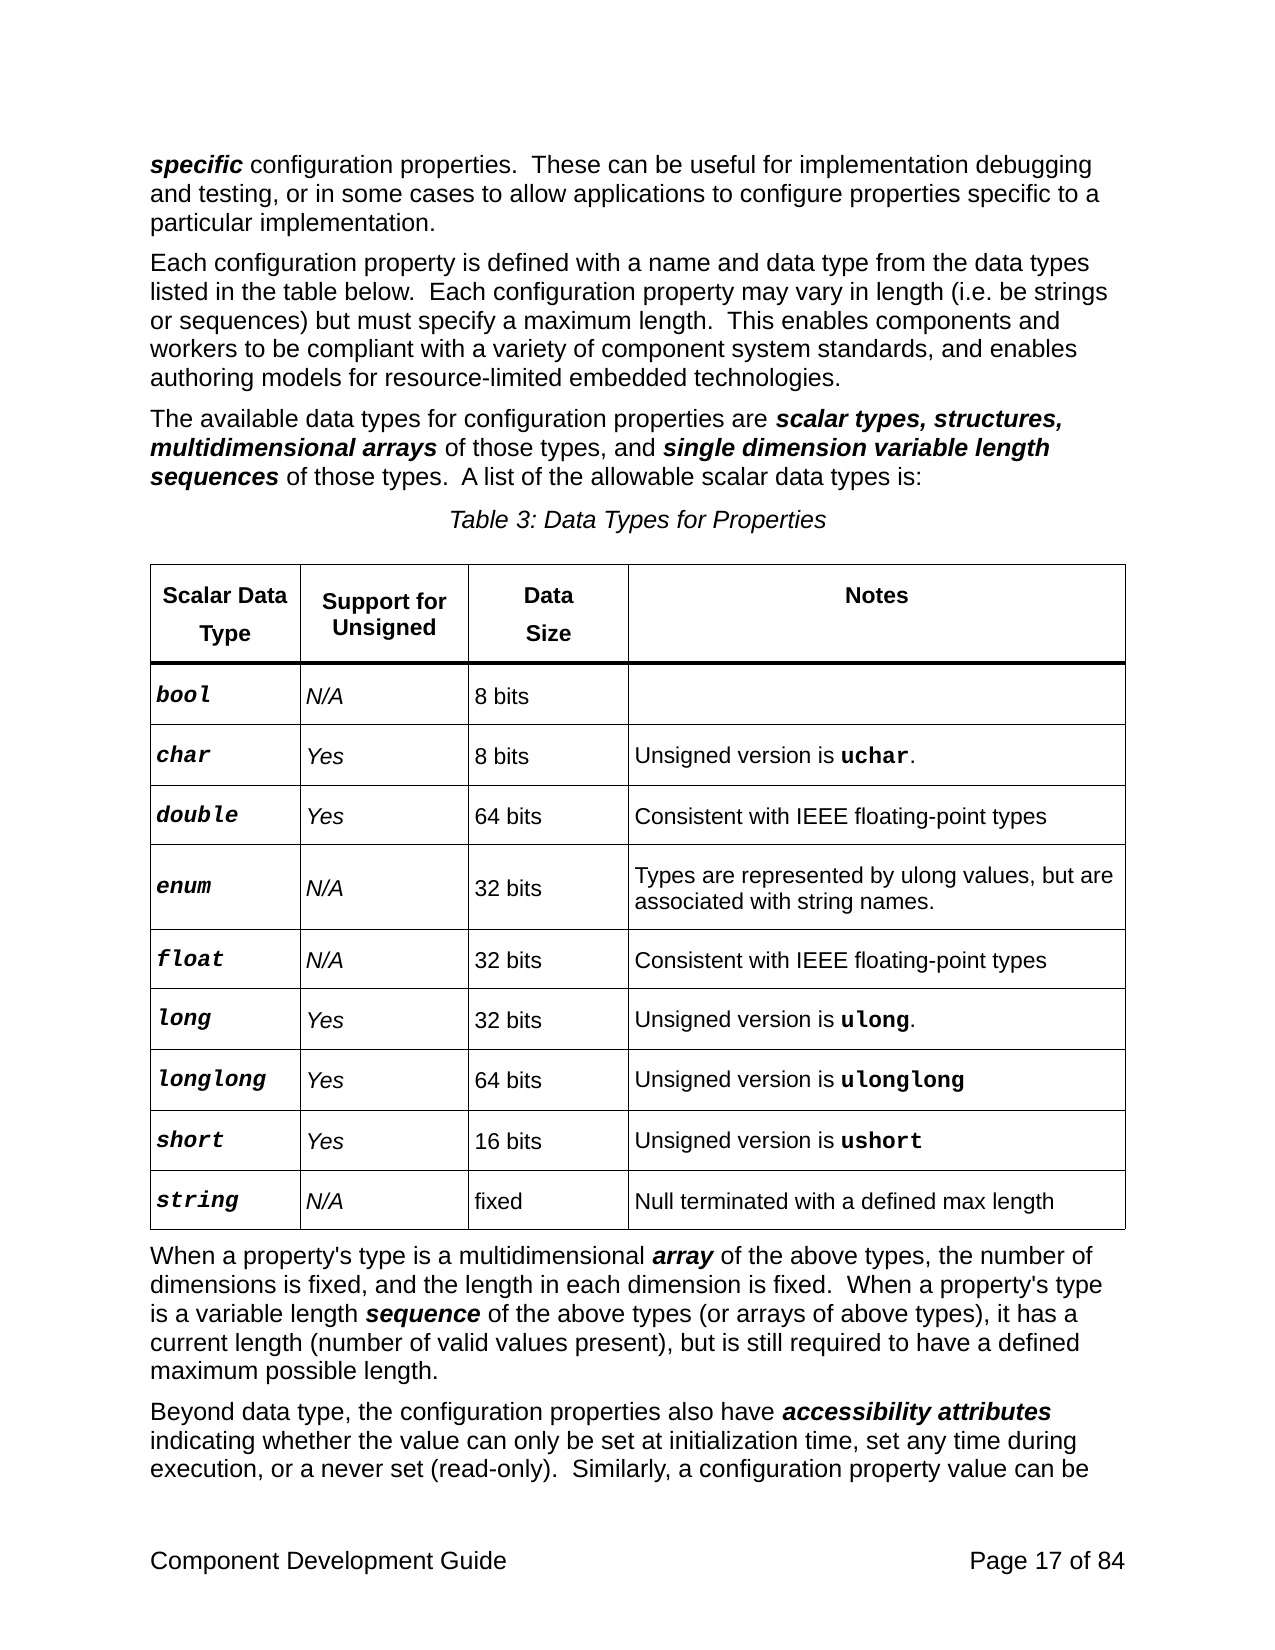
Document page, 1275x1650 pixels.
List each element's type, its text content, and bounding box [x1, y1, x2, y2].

table_cell fixed [469, 1171, 628, 1229]
table_cell N/A [301, 930, 468, 988]
table_cell 32 bits [469, 989, 628, 1049]
table_cell N/A [301, 845, 468, 929]
table_cell double [151, 786, 300, 844]
text Beyond data type, the configuration properties also have accessibility attributes indicating whether the value can only be set at initialization time, set any time during execution, or a never set (read-only). Similarly, a configuration property value can be [150, 1397, 1125, 1483]
table_cell Consistent with IEEE floating-point types [629, 786, 1125, 844]
table_cell long [151, 989, 300, 1049]
table_cell Yes [301, 786, 468, 844]
table_cell Consistent with IEEE floating-point types [629, 930, 1125, 988]
table_header Notes [629, 565, 1125, 661]
text Table 3: Data Types for Properties [150, 505, 1125, 534]
table_cell N/A [301, 1171, 468, 1229]
table_cell bool [151, 665, 300, 724]
table_cell Yes [301, 725, 468, 785]
table_cell Yes [301, 989, 468, 1049]
table_cell Unsigned version is ulong. [629, 989, 1125, 1049]
table_cell N/A [301, 665, 468, 724]
table_header Scalar Data Type [151, 565, 300, 661]
table_cell enum [151, 845, 300, 929]
table_cell Unsigned version is ushort [629, 1111, 1125, 1170]
table_header Support for Unsigned [301, 565, 468, 661]
table_cell float [151, 930, 300, 988]
text When a property's type is a multidimensional array of the above types, the number of dimensions is fixed, and the length in each dimension is fixed. When a property's type is a variable length sequence of the above types (or arrays of above types), it has a current length (number of valid values present), but is still required to have a defined maximum possible length. [150, 1241, 1125, 1385]
text The available data types for configuration properties are scalar types, structures, multidimensional arrays of those types, and single dimension variable length sequences of those types. A list of the allowable scalar data types is: [150, 404, 1125, 490]
table_cell Yes [301, 1111, 468, 1170]
table_cell 64 bits [469, 786, 628, 844]
table_cell short [151, 1111, 300, 1170]
table_cell Yes [301, 1050, 468, 1109]
table_cell string [151, 1171, 300, 1229]
table_cell 8 bits [469, 665, 628, 724]
text Each configuration property is defined with a name and data type from the data types listed in the table below. Each configuration property may vary in length (i.e. be strings or sequences) but must specify a maximum length. This enables components and workers to be compliant with a variety of component system standards, and enables authoring models for resource-limited embedded technologies. [150, 248, 1125, 392]
table_cell 32 bits [469, 930, 628, 988]
table_cell 8 bits [469, 725, 628, 785]
table_cell Null terminated with a defined max length [629, 1171, 1125, 1229]
table_cell Types are represented by ulong values, but are associated with string names. [629, 845, 1125, 929]
table_cell Unsigned version is uchar. [629, 725, 1125, 785]
text specific configuration properties. These can be useful for implementation debugging and testing, or in some cases to allow applications to configure properties specific to a particular implementation. [150, 150, 1125, 236]
table_cell 16 bits [469, 1111, 628, 1170]
table_cell Unsigned version is ulonglong [629, 1050, 1125, 1109]
table_cell [629, 665, 1125, 724]
table_cell char [151, 725, 300, 785]
table_cell 64 bits [469, 1050, 628, 1109]
table_header Data Size [469, 565, 628, 661]
table_cell 32 bits [469, 845, 628, 929]
table_cell longlong [151, 1050, 300, 1109]
